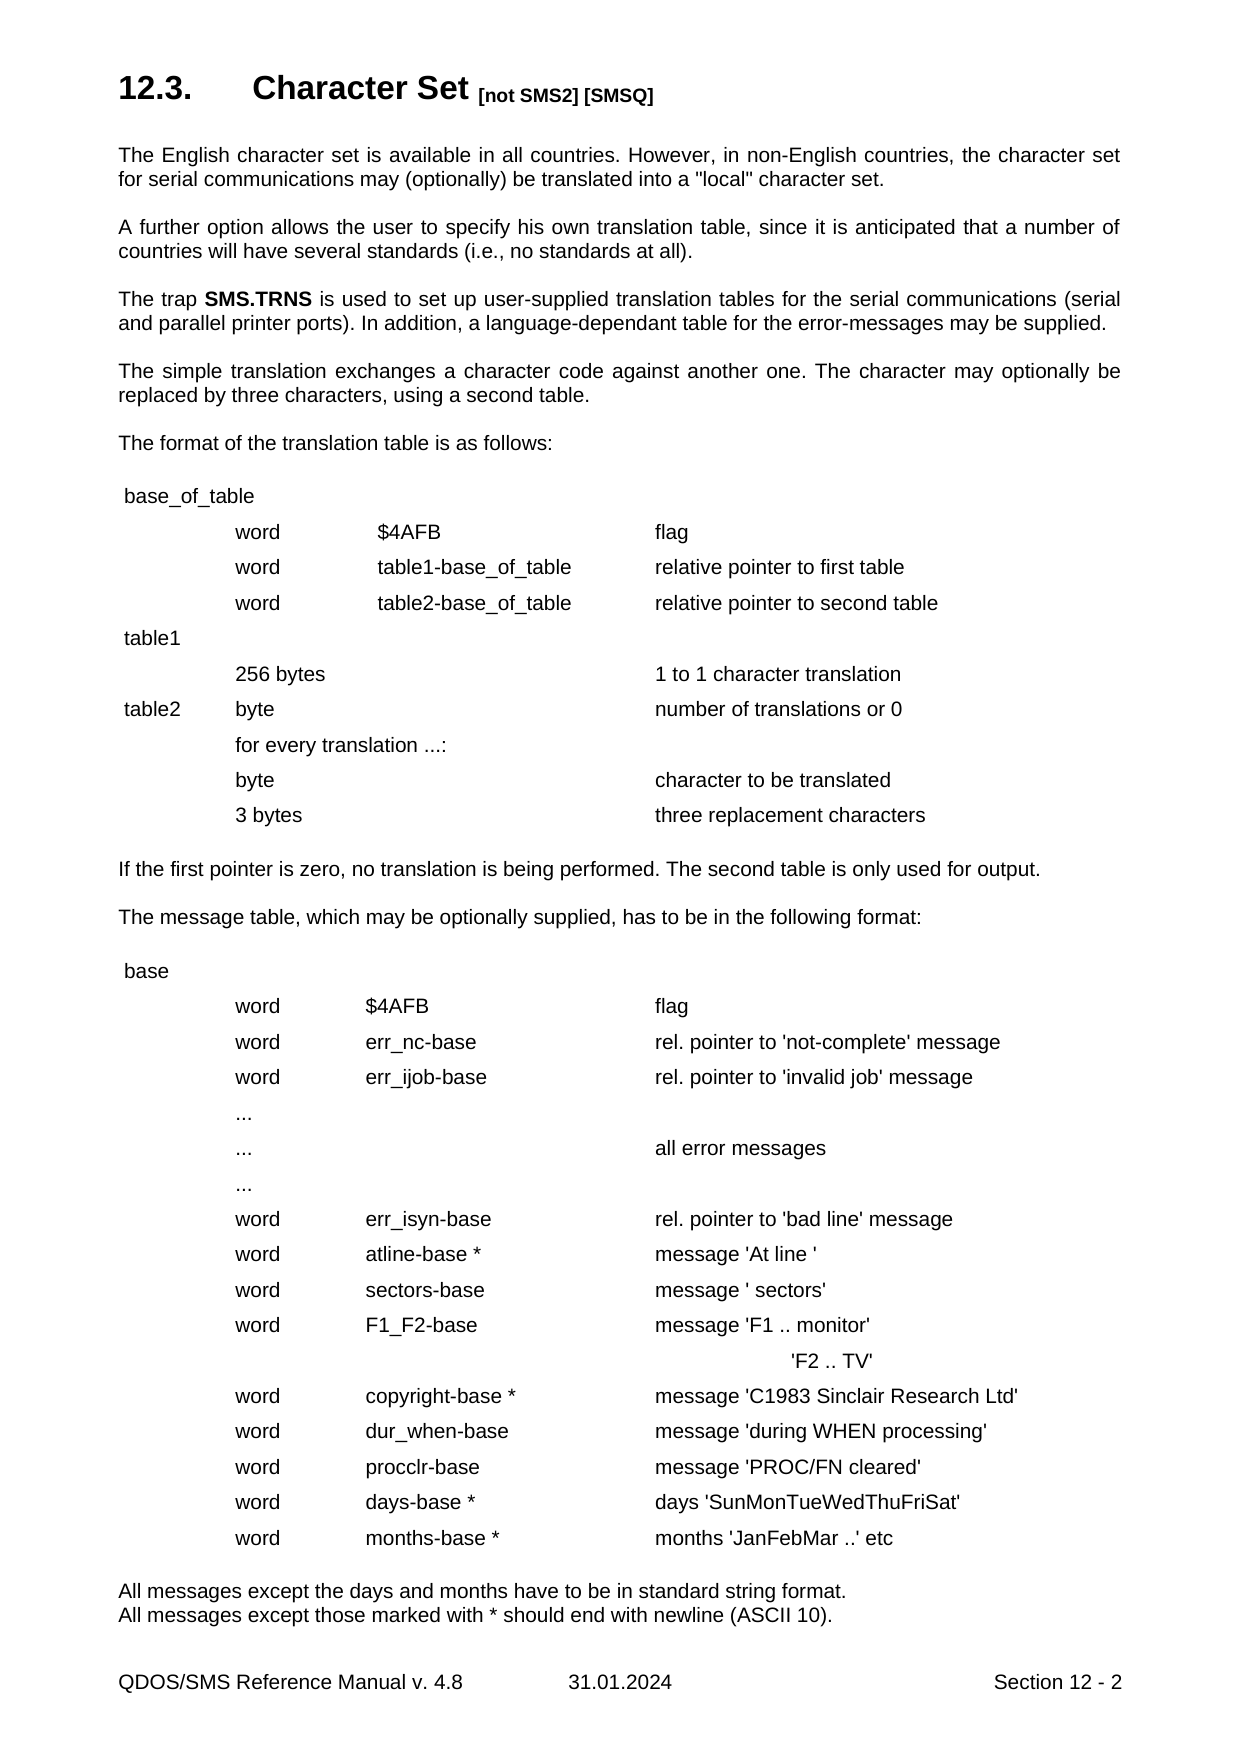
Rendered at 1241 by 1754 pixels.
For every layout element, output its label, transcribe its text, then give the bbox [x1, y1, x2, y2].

table_cell word [230, 514, 371, 549]
table_cell [371, 798, 649, 833]
table_cell [118, 798, 229, 833]
table_cell table1 [118, 620, 1122, 656]
table_cell message 'C1983 Sinclair Research Ltd' [649, 1378, 1122, 1414]
table_cell word [230, 1201, 359, 1237]
table_cell character to be translated [649, 762, 1122, 798]
table_cell [360, 1343, 649, 1378]
table_cell table1-base_of_table [371, 549, 649, 585]
table_cell rel. pointer to 'bad line' message [649, 1201, 1122, 1237]
table_cell for every translation ...: [230, 727, 1122, 762]
table_cell [118, 1378, 229, 1414]
table_cell rel. pointer to 'invalid job' message [649, 1059, 1122, 1095]
table_cell three replacement characters [649, 798, 1122, 833]
table_cell [118, 1237, 229, 1272]
table_cell 'F2 .. TV' [785, 1343, 1122, 1378]
table_cell byte [230, 691, 371, 727]
table_cell relative pointer to second table [649, 585, 1122, 620]
text The format of the translation table is as follows: [118, 431, 1122, 454]
table_cell word [230, 549, 371, 585]
table_cell word [230, 989, 359, 1024]
table_cell [371, 691, 649, 727]
table_cell [118, 549, 229, 585]
table_cell [118, 1414, 229, 1449]
table_cell [118, 1308, 229, 1343]
table_cell word [230, 1237, 359, 1272]
table_cell [360, 1130, 649, 1166]
table_cell message ' sectors' [649, 1272, 1122, 1307]
table_cell message 'F1 .. monitor' [649, 1308, 1122, 1343]
table_cell table2 [118, 691, 229, 727]
table_cell number of translations or 0 [649, 691, 1122, 727]
table_cell word [230, 1308, 359, 1343]
table_cell [118, 1201, 229, 1237]
table_cell [118, 1520, 229, 1555]
table_cell copyright-base * [360, 1378, 649, 1414]
table_cell ... [230, 1130, 359, 1166]
table_cell word [230, 1024, 359, 1059]
table_cell 3 bytes [230, 798, 371, 833]
subtitle Character Set [not SMS2] [SMSQ] [118, 68, 1122, 107]
table_cell [118, 989, 229, 1024]
table_cell byte [230, 762, 371, 798]
table_cell word [230, 1485, 359, 1520]
table_cell F1_F2-base [360, 1308, 649, 1343]
text The English character set is available in all countries. However, in non-English countries, the character set for serial communications may (optionally) be translated into a "local" character set. [118, 143, 1122, 191]
table_cell $4AFB [360, 989, 649, 1024]
table_cell word [230, 1378, 359, 1414]
table_cell procclr-base [360, 1449, 649, 1484]
table_cell ... [230, 1166, 359, 1201]
table_cell atline-base * [360, 1237, 649, 1272]
table_cell [118, 1024, 229, 1059]
table_cell rel. pointer to 'not-complete' message [649, 1024, 1122, 1059]
table_cell message 'At line ' [649, 1237, 1122, 1272]
table_cell word [230, 1449, 359, 1484]
text The simple translation exchanges a character code against another one. The character may optionally be replaced by three characters, using a second table. [118, 359, 1122, 407]
table_cell [118, 1059, 229, 1095]
table_cell word [230, 1520, 359, 1555]
table_cell [649, 1166, 1122, 1201]
table_cell days-base * [360, 1485, 649, 1520]
table_cell [118, 1272, 229, 1307]
table_cell 1 to 1 character translation [649, 656, 1122, 691]
table_cell $4AFB [371, 514, 649, 549]
table_cell [118, 1095, 229, 1130]
table_cell [118, 1485, 229, 1520]
table_cell word [230, 1414, 359, 1449]
table_header [360, 953, 649, 988]
table_cell sectors-base [360, 1272, 649, 1307]
table_header [649, 953, 1122, 988]
table_header base [118, 953, 359, 988]
table_cell days 'SunMonTueWedThuFriSat' [649, 1485, 1122, 1520]
text All messages except the days and months have to be in standard string format. [118, 1579, 1122, 1603]
table_cell [371, 762, 649, 798]
table_cell ... [230, 1095, 359, 1130]
table_cell [118, 656, 229, 691]
table_cell [360, 1166, 649, 1201]
table_cell err_ijob-base [360, 1059, 649, 1095]
text The trap SMS.TRNS is used to set up user-supplied translation tables for the serial communications (serial and parallel printer ports). In addition, a language-dependant table for the error-messages may be supplied. [118, 287, 1122, 335]
table_cell [118, 585, 229, 620]
table_cell [371, 656, 649, 691]
table_cell word [230, 585, 371, 620]
table_cell word [230, 1272, 359, 1307]
table_cell flag [649, 989, 1122, 1024]
table_cell [360, 1095, 649, 1130]
table_cell [230, 1343, 359, 1378]
text If the first pointer is zero, no translation is being performed. The second table is only used for output. [118, 857, 1122, 881]
table_cell [649, 1095, 1122, 1130]
table_cell message 'during WHEN processing' [649, 1414, 1122, 1449]
table_cell [118, 514, 229, 549]
table_cell relative pointer to first table [649, 549, 1122, 585]
text All messages except those marked with * should end with newline (ASCII 10). [118, 1603, 1122, 1627]
text The message table, which may be optionally supplied, has to be in the following format: [118, 905, 1122, 929]
table_cell months-base * [360, 1520, 649, 1555]
table_cell [649, 1343, 785, 1378]
table_cell [118, 1130, 229, 1166]
table_cell err_nc-base [360, 1024, 649, 1059]
table_cell dur_when-base [360, 1414, 649, 1449]
table_header base_of_table [118, 479, 1122, 514]
table_cell err_isyn-base [360, 1201, 649, 1237]
table_cell [118, 1166, 229, 1201]
text A further option allows the user to specify his own translation table, since it is anticipated that a number of countries will have several standards (i.e., no standards at all). [118, 215, 1122, 263]
table_cell 256 bytes [230, 656, 371, 691]
table_cell table2-base_of_table [371, 585, 649, 620]
table_cell word [230, 1059, 359, 1095]
table_cell months 'JanFebMar ..' etc [649, 1520, 1122, 1555]
table_cell [118, 1343, 229, 1378]
table_cell [118, 762, 229, 798]
table_cell [118, 1449, 229, 1484]
table_cell flag [649, 514, 1122, 549]
table_cell all error messages [649, 1130, 1122, 1166]
table_cell message 'PROC/FN cleared' [649, 1449, 1122, 1484]
table_cell [118, 727, 229, 762]
